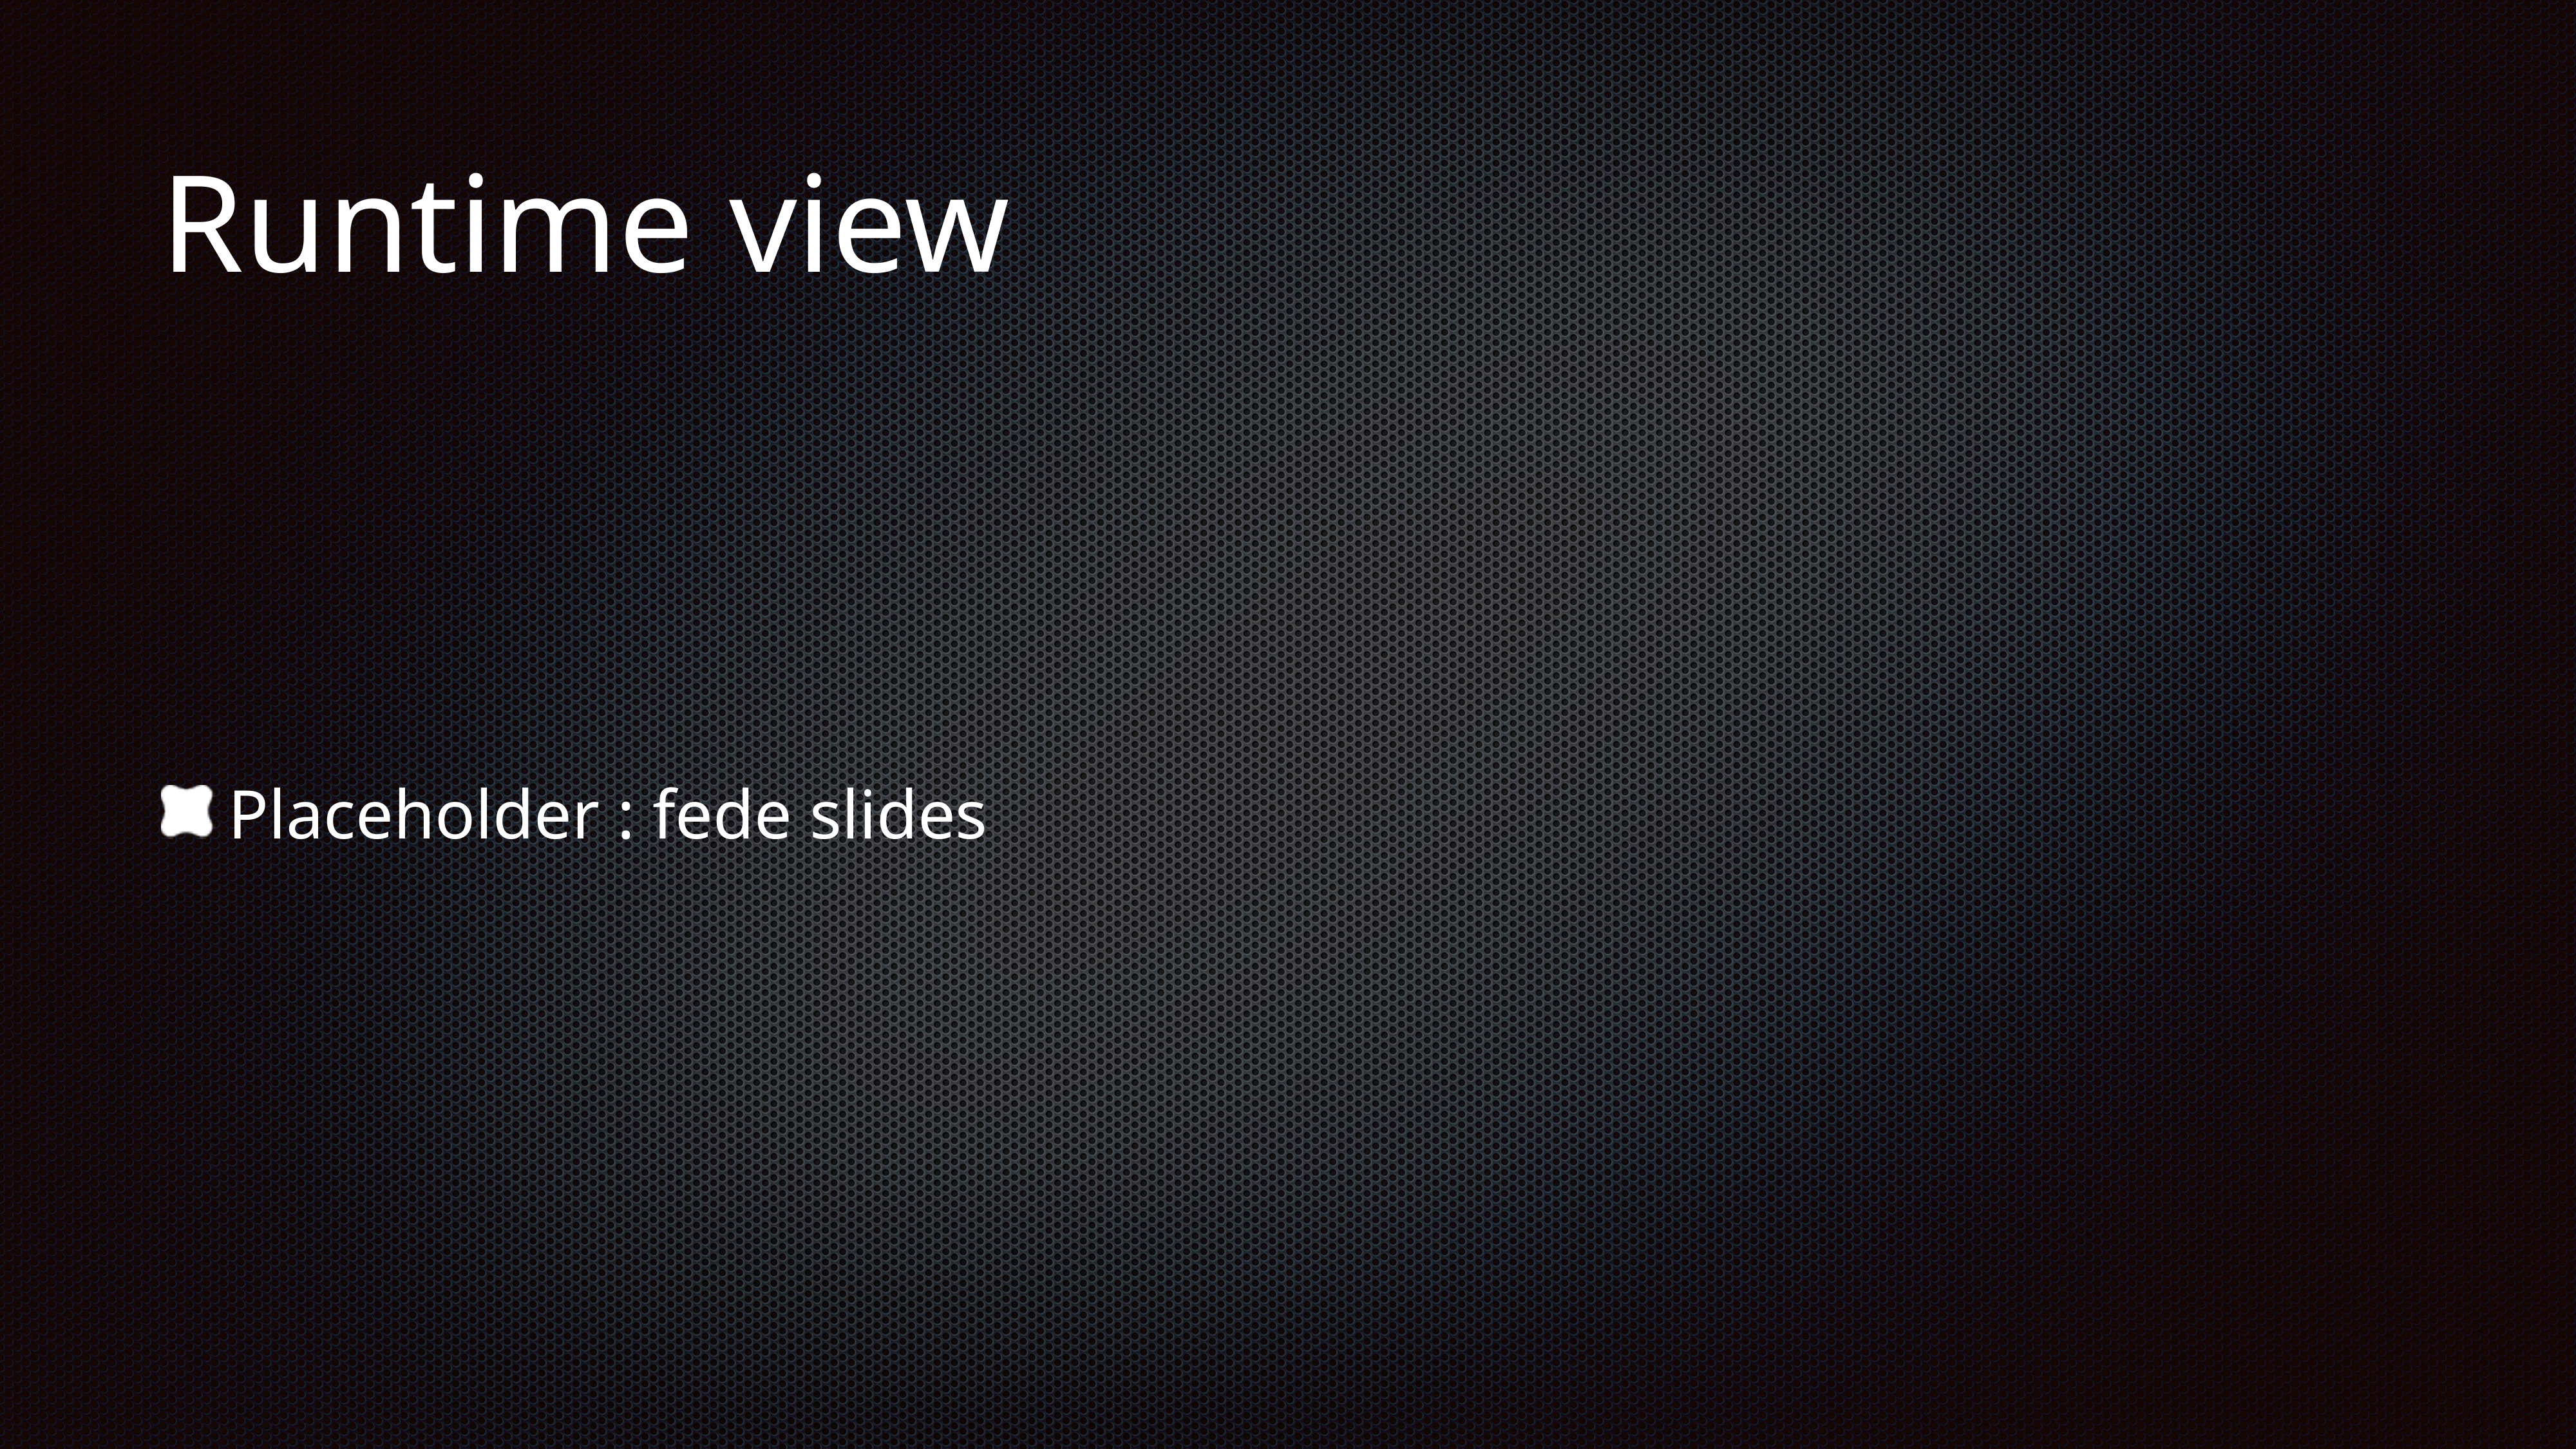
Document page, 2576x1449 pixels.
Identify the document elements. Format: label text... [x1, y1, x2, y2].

text_box Placeholder : fede slides [155, 400, 2421, 1197]
picture [0, 0, 2576, 1449]
text_box Runtime view [155, 37, 2421, 400]
